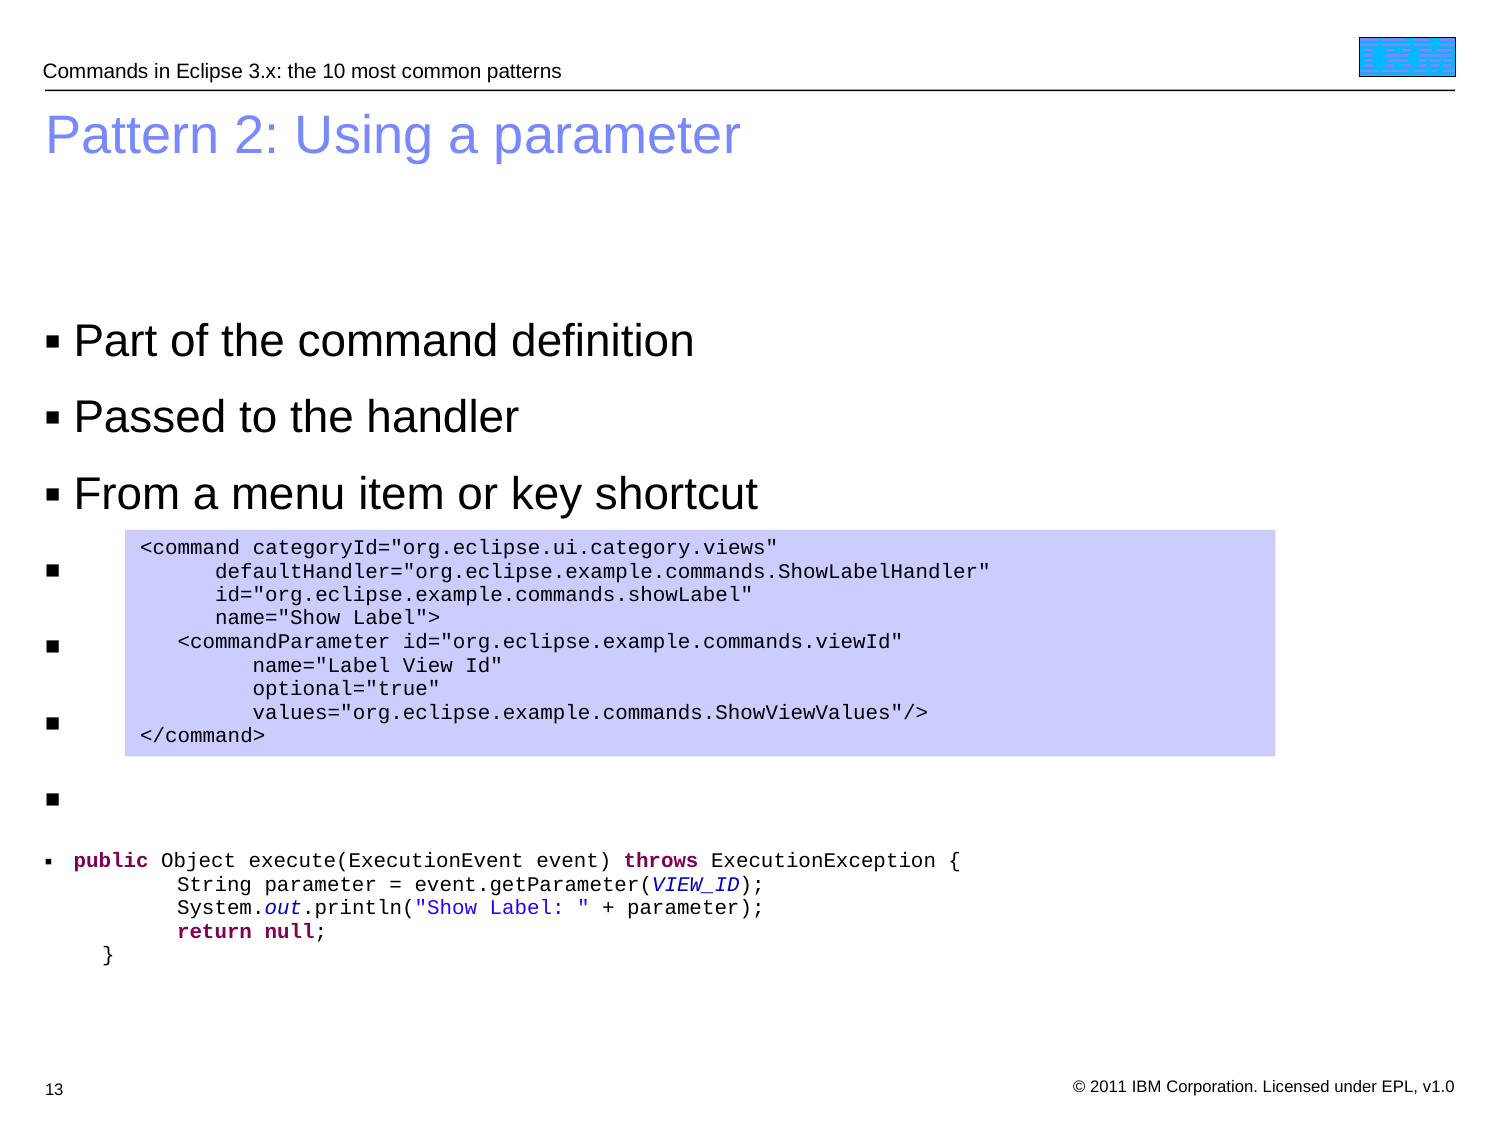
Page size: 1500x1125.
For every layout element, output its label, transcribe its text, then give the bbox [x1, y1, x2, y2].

title Pattern 2: Using a parameter [30, 97, 1456, 218]
list Part of the command definition Passed to the handler From a menu item or key shortcut public Object execute(ExecutionEvent event) throws ExecutionException { String parameter = event.getParameter(VIEW_ID); System.out.println("Show Label: " + parameter); return null; } [30, 307, 1456, 1058]
text_box <command categoryId="org.eclipse.ui.category.views" defaultHandler="org.eclipse.example.commands.ShowLabelHandler" id="org.eclipse.example.commands.showLabel" name="Show Label"> <commandParameter id="org.eclipse.example.commands.viewId" name="Label View Id" optional="true" values="org.eclipse.example.commands.ShowViewValues"/> </command> [125, 529, 1276, 757]
text_box Commands in Eclipse 3.x: the 10 most common patterns [27, 37, 1312, 83]
